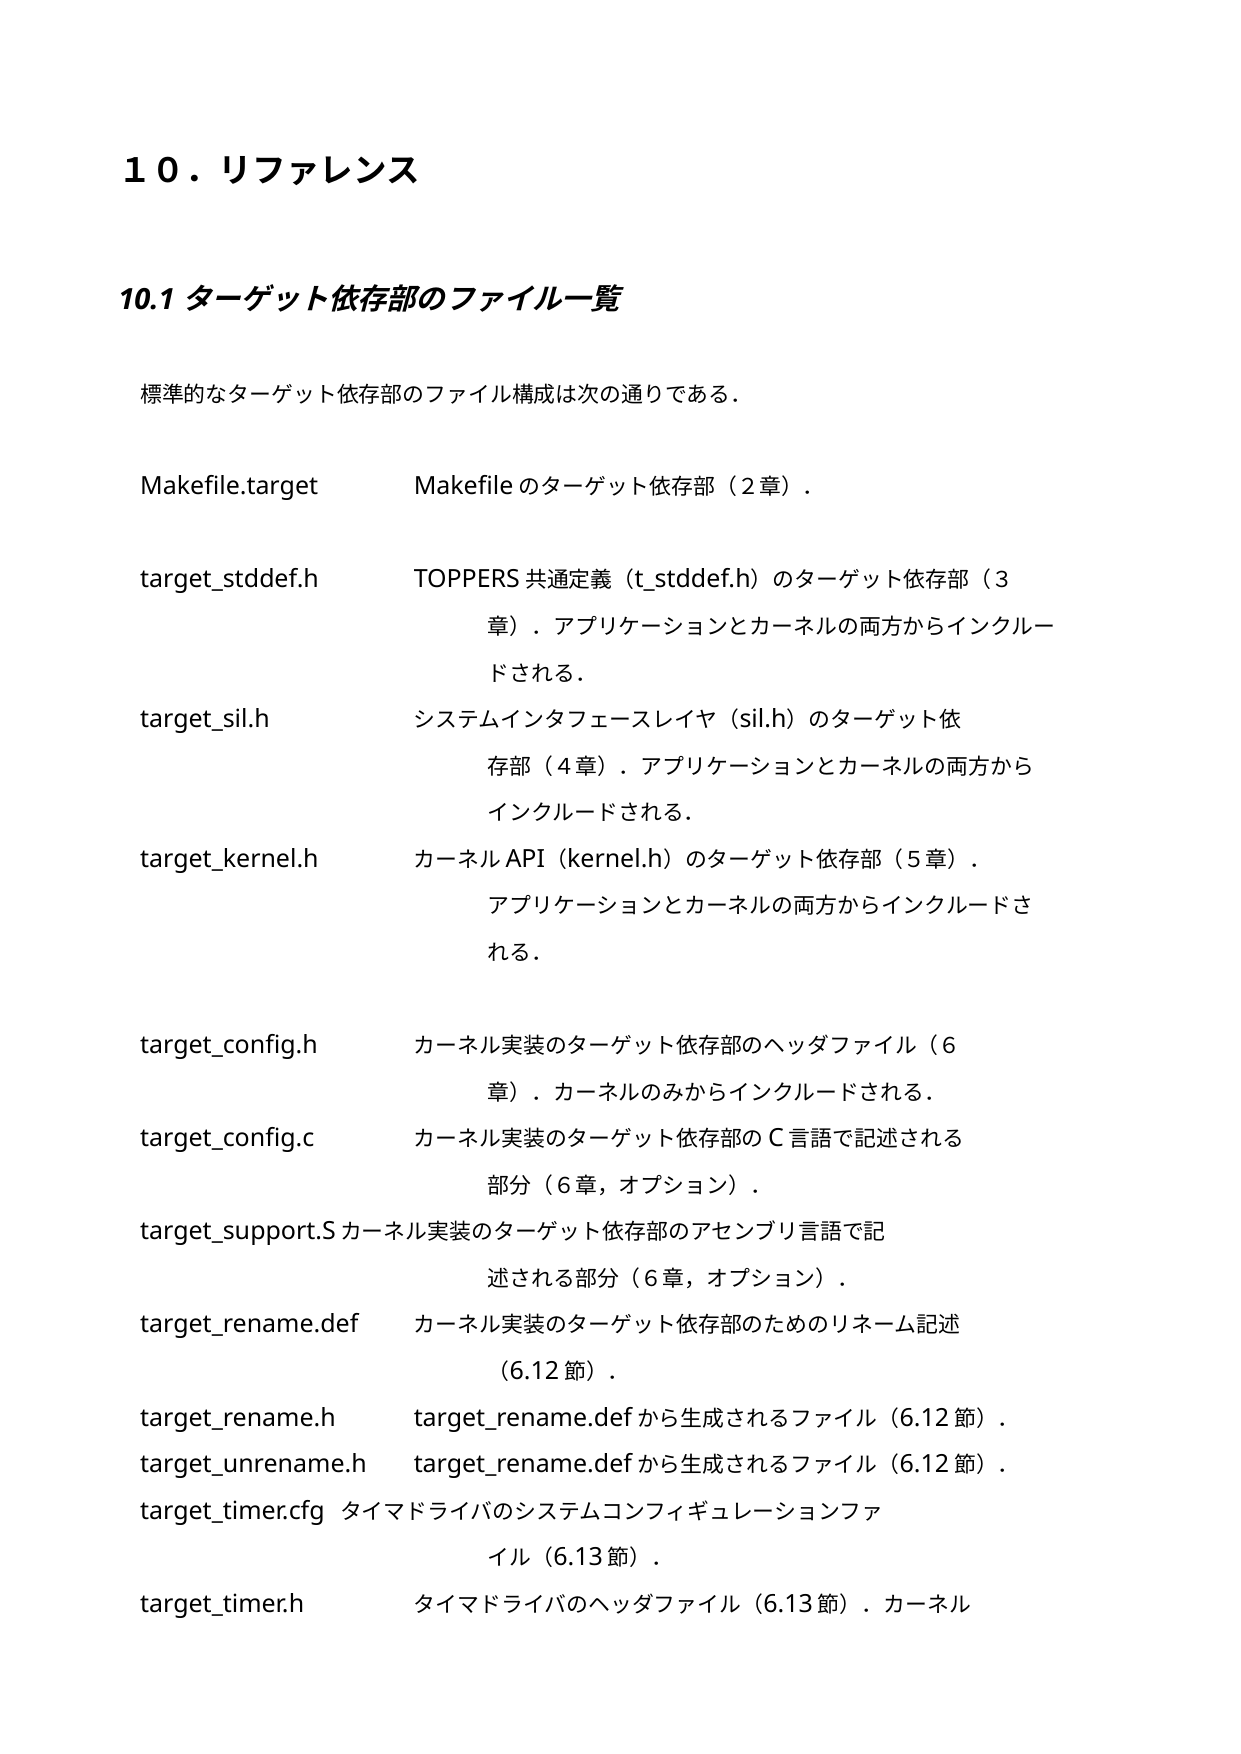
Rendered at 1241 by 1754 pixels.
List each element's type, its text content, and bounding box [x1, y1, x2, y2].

text target_config.c カーネル実装のターゲット依存部のC言語で記述される [118, 1120, 1122, 1154]
text target_timer.cfg タイマドライバのシステムコンフィギュレーションファ [118, 1492, 1122, 1526]
text target_timer.h タイマドライバのヘッダファイル（6.13節）．カーネル [118, 1585, 1122, 1619]
text target_sil.h システムインタフェースレイヤ（sil.h）のターゲット依 [118, 701, 1122, 735]
text （6.12節）． [118, 1353, 1122, 1387]
text 存部（４章）．アプリケーションとカーネルの両方から [118, 747, 1122, 781]
text 部分（６章，オプション）． [118, 1166, 1122, 1200]
text 標準的なターゲット依存部のファイル構成は次の通りである． [118, 377, 1122, 409]
text 章）．カーネルのみからインクルードされる． [118, 1073, 1122, 1107]
text target_support.S カーネル実装のターゲット依存部のアセンブリ言語で記 [118, 1213, 1122, 1247]
text アプリケーションとカーネルの両方からインクルードさ [118, 887, 1122, 921]
text target_kernel.h カーネルAPI（kernel.h）のターゲット依存部（５章）． [118, 840, 1122, 874]
text れる． [118, 933, 1122, 968]
subtitle １０．リファレンス [118, 143, 1122, 192]
text インクルードされる． [118, 794, 1122, 828]
text イル（6.13節）． [118, 1539, 1122, 1573]
text 述される部分（６章，オプション）． [118, 1259, 1122, 1293]
text target_unrename.h target_rename.defから生成されるファイル（6.12節）． [118, 1446, 1122, 1480]
text ドされる． [118, 654, 1122, 688]
text target_rename.def カーネル実装のターゲット依存部のためのリネーム記述 [118, 1306, 1122, 1340]
subtitle 10.1 ターゲット依存部のファイル一覧 [118, 276, 1122, 318]
text target_rename.h target_rename.defから生成されるファイル（6.12節）． [118, 1399, 1122, 1433]
text target_stddef.h TOPPERS共通定義（t_stddef.h）のターゲット依存部（３ [118, 561, 1122, 595]
text target_config.h カーネル実装のターゲット依存部のヘッダファイル（６ [118, 1027, 1122, 1061]
text Makefile.target Makefileのターゲット依存部（２章）． [118, 468, 1122, 502]
text 章）．アプリケーションとカーネルの両方からインクルー [118, 608, 1122, 642]
